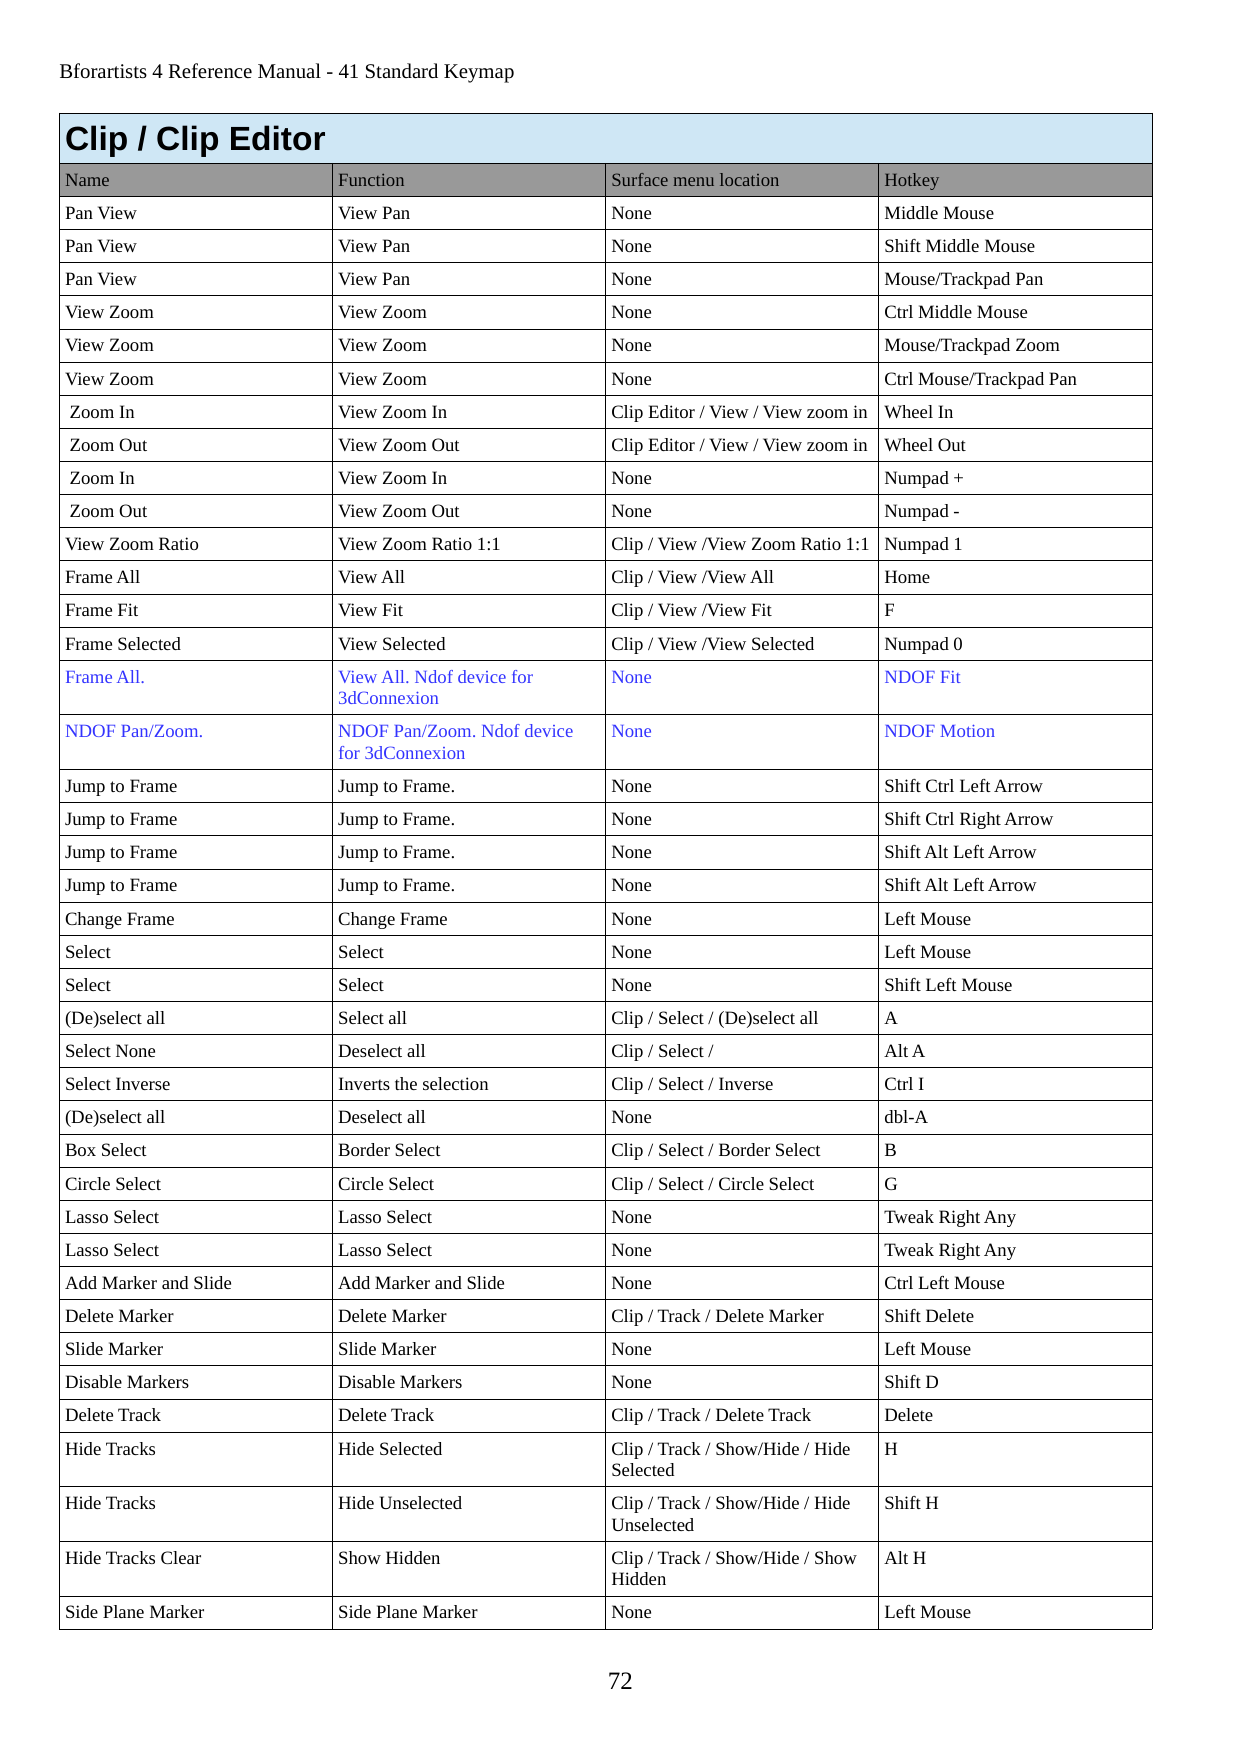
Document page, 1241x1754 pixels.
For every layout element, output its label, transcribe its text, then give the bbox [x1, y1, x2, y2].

table_cell Jump to Frame [60, 770, 332, 802]
table_cell None [606, 363, 878, 395]
table_cell View All. Ndof device for 3dConnexion [333, 661, 605, 714]
table_cell Delete Track [60, 1400, 332, 1432]
table_cell Side Plane Marker [333, 1597, 605, 1629]
table_cell NDOF Motion [879, 715, 1152, 769]
table_cell Shift Ctrl Left Arrow [879, 770, 1152, 802]
table_cell Tweak Right Any [879, 1234, 1152, 1266]
table_cell Jump to Frame. [333, 803, 605, 835]
table_cell Slide Marker [60, 1333, 332, 1365]
table_cell Shift D [879, 1366, 1152, 1398]
table_cell Mouse/Trackpad Pan [879, 263, 1152, 295]
table_cell View Pan [333, 263, 605, 295]
table_cell Disable Markers [60, 1366, 332, 1398]
table_header Clip / Clip Editor [60, 114, 1152, 163]
table_cell A [879, 1002, 1152, 1034]
table_cell Surface menu location [606, 164, 878, 196]
table_cell Box Select [60, 1135, 332, 1167]
table_cell Clip / Track / Show/Hide / Hide Unselected [606, 1487, 878, 1541]
table_cell View Zoom Ratio 1:1 [333, 528, 605, 560]
table_cell Circle Select [333, 1168, 605, 1200]
table_cell Clip Editor / View / View zoom in [606, 396, 878, 428]
table_cell Select [333, 936, 605, 968]
table_cell Select all [333, 1002, 605, 1034]
table_cell Hide Tracks [60, 1487, 332, 1541]
table_cell Add Marker and Slide [60, 1267, 332, 1299]
table_cell View Zoom Out [333, 495, 605, 527]
table_cell None [606, 462, 878, 494]
table_cell B [879, 1135, 1152, 1167]
table_cell Clip / Select / Border Select [606, 1135, 878, 1167]
table_cell Left Mouse [879, 936, 1152, 968]
table_cell None [606, 230, 878, 262]
table_cell Pan View [60, 197, 332, 229]
table_cell Clip / View /View Selected [606, 628, 878, 660]
table_cell Pan View [60, 230, 332, 262]
table_cell Inverts the selection [333, 1068, 605, 1100]
table_cell NDOF Pan/Zoom. [60, 715, 332, 769]
table_cell Ctrl Left Mouse [879, 1267, 1152, 1299]
table_cell View Fit [333, 595, 605, 627]
table_cell View Zoom [333, 296, 605, 328]
table_cell Jump to Frame [60, 836, 332, 868]
table_cell Clip / Track / Show/Hide / Hide Selected [606, 1433, 878, 1486]
table_cell Clip / Select / Circle Select [606, 1168, 878, 1200]
table_cell Delete [879, 1400, 1152, 1432]
table_cell Left Mouse [879, 903, 1152, 935]
table_cell Function [333, 164, 605, 196]
table_cell Hide Tracks Clear [60, 1542, 332, 1596]
table_cell Clip / Track / Show/Hide / Show Hidden [606, 1542, 878, 1596]
table_cell Shift Alt Left Arrow [879, 870, 1152, 902]
table_cell None [606, 495, 878, 527]
table_cell Frame Fit [60, 595, 332, 627]
table_cell Shift Alt Left Arrow [879, 836, 1152, 868]
table_cell View Zoom [60, 330, 332, 362]
table_cell View All [333, 561, 605, 593]
table_cell Pan View [60, 263, 332, 295]
table_cell NDOF Fit [879, 661, 1152, 714]
table_cell None [606, 661, 878, 714]
table_cell None [606, 1333, 878, 1365]
table_cell Mouse/Trackpad Zoom [879, 330, 1152, 362]
table_cell dbl-A [879, 1101, 1152, 1133]
table_cell View Selected [333, 628, 605, 660]
table_cell Select [333, 969, 605, 1001]
table_cell (De)select all [60, 1002, 332, 1034]
table_cell View Zoom Ratio [60, 528, 332, 560]
table_cell (De)select all [60, 1101, 332, 1133]
table_cell None [606, 770, 878, 802]
table_cell None [606, 263, 878, 295]
table_cell Zoom Out [60, 495, 332, 527]
table_cell View Zoom In [333, 462, 605, 494]
table_cell F [879, 595, 1152, 627]
table_cell View Zoom [333, 330, 605, 362]
table_cell Zoom In [60, 462, 332, 494]
table_cell None [606, 1201, 878, 1233]
table_cell Numpad 1 [879, 528, 1152, 560]
table_cell Alt A [879, 1035, 1152, 1067]
table_cell Numpad + [879, 462, 1152, 494]
table_cell Jump to Frame [60, 803, 332, 835]
table_cell Delete Marker [333, 1300, 605, 1332]
table_cell Frame All [60, 561, 332, 593]
table_cell Change Frame [333, 903, 605, 935]
table_cell Clip / Select / [606, 1035, 878, 1067]
table_cell G [879, 1168, 1152, 1200]
table_cell Lasso Select [333, 1234, 605, 1266]
table_cell Shift Delete [879, 1300, 1152, 1332]
table_cell Zoom Out [60, 429, 332, 461]
table_cell Shift H [879, 1487, 1152, 1541]
table_cell Change Frame [60, 903, 332, 935]
table_cell Jump to Frame [60, 870, 332, 902]
table_cell Slide Marker [333, 1333, 605, 1365]
table_cell Delete Track [333, 1400, 605, 1432]
table_cell Show Hidden [333, 1542, 605, 1596]
table_cell Numpad - [879, 495, 1152, 527]
table_cell None [606, 197, 878, 229]
table_cell Ctrl I [879, 1068, 1152, 1100]
table_cell Select None [60, 1035, 332, 1067]
table_cell Wheel In [879, 396, 1152, 428]
table_cell Delete Marker [60, 1300, 332, 1332]
table_cell Tweak Right Any [879, 1201, 1152, 1233]
table_cell Select [60, 936, 332, 968]
table_cell None [606, 1366, 878, 1398]
table_cell Zoom In [60, 396, 332, 428]
table_cell None [606, 296, 878, 328]
table_cell Ctrl Middle Mouse [879, 296, 1152, 328]
table_cell Lasso Select [60, 1201, 332, 1233]
table_cell Add Marker and Slide [333, 1267, 605, 1299]
table_cell Clip / View /View All [606, 561, 878, 593]
table_cell Lasso Select [333, 1201, 605, 1233]
table_cell Clip / Select / (De)select all [606, 1002, 878, 1034]
table_cell Clip / View /View Zoom Ratio 1:1 [606, 528, 878, 560]
table_cell View Zoom [60, 296, 332, 328]
table_cell Jump to Frame. [333, 870, 605, 902]
table_cell View Pan [333, 230, 605, 262]
table_cell NDOF Pan/Zoom. Ndof device for 3dConnexion [333, 715, 605, 769]
table_cell Deselect all [333, 1035, 605, 1067]
table_cell None [606, 936, 878, 968]
table_cell Disable Markers [333, 1366, 605, 1398]
table_cell Shift Middle Mouse [879, 230, 1152, 262]
table_cell Side Plane Marker [60, 1597, 332, 1629]
table_cell None [606, 903, 878, 935]
table_cell None [606, 870, 878, 902]
table_cell View Zoom [60, 363, 332, 395]
table_cell Home [879, 561, 1152, 593]
table_cell Wheel Out [879, 429, 1152, 461]
table_cell None [606, 1101, 878, 1133]
table_cell Clip / Track / Delete Track [606, 1400, 878, 1432]
table_cell Name [60, 164, 332, 196]
table_cell Jump to Frame. [333, 836, 605, 868]
table_cell View Pan [333, 197, 605, 229]
table_cell Left Mouse [879, 1333, 1152, 1365]
table_cell Clip / View /View Fit [606, 595, 878, 627]
table_cell Frame Selected [60, 628, 332, 660]
table_cell Shift Left Mouse [879, 969, 1152, 1001]
table_cell Border Select [333, 1135, 605, 1167]
table_cell None [606, 330, 878, 362]
table_cell Select [60, 969, 332, 1001]
table_cell Frame All. [60, 661, 332, 714]
table_cell None [606, 715, 878, 769]
table_cell Select Inverse [60, 1068, 332, 1100]
table_cell None [606, 803, 878, 835]
table_cell Hide Unselected [333, 1487, 605, 1541]
table_cell Jump to Frame. [333, 770, 605, 802]
table_cell Hotkey [879, 164, 1152, 196]
table_cell Hide Tracks [60, 1433, 332, 1486]
table_cell View Zoom [333, 363, 605, 395]
table_cell Deselect all [333, 1101, 605, 1133]
table_cell Lasso Select [60, 1234, 332, 1266]
table_cell Left Mouse [879, 1597, 1152, 1629]
table_cell Ctrl Mouse/Trackpad Pan [879, 363, 1152, 395]
table_cell Shift Ctrl Right Arrow [879, 803, 1152, 835]
table_cell None [606, 836, 878, 868]
table_cell Alt H [879, 1542, 1152, 1596]
table_cell H [879, 1433, 1152, 1486]
table_cell None [606, 1597, 878, 1629]
table_cell Clip / Select / Inverse [606, 1068, 878, 1100]
table_cell None [606, 1234, 878, 1266]
table_cell None [606, 1267, 878, 1299]
table_cell None [606, 969, 878, 1001]
table_cell Hide Selected [333, 1433, 605, 1486]
table_cell Numpad 0 [879, 628, 1152, 660]
table_cell View Zoom Out [333, 429, 605, 461]
table_cell Circle Select [60, 1168, 332, 1200]
table_cell Clip Editor / View / View zoom in [606, 429, 878, 461]
table_cell Middle Mouse [879, 197, 1152, 229]
table_cell View Zoom In [333, 396, 605, 428]
table_cell Clip / Track / Delete Marker [606, 1300, 878, 1332]
